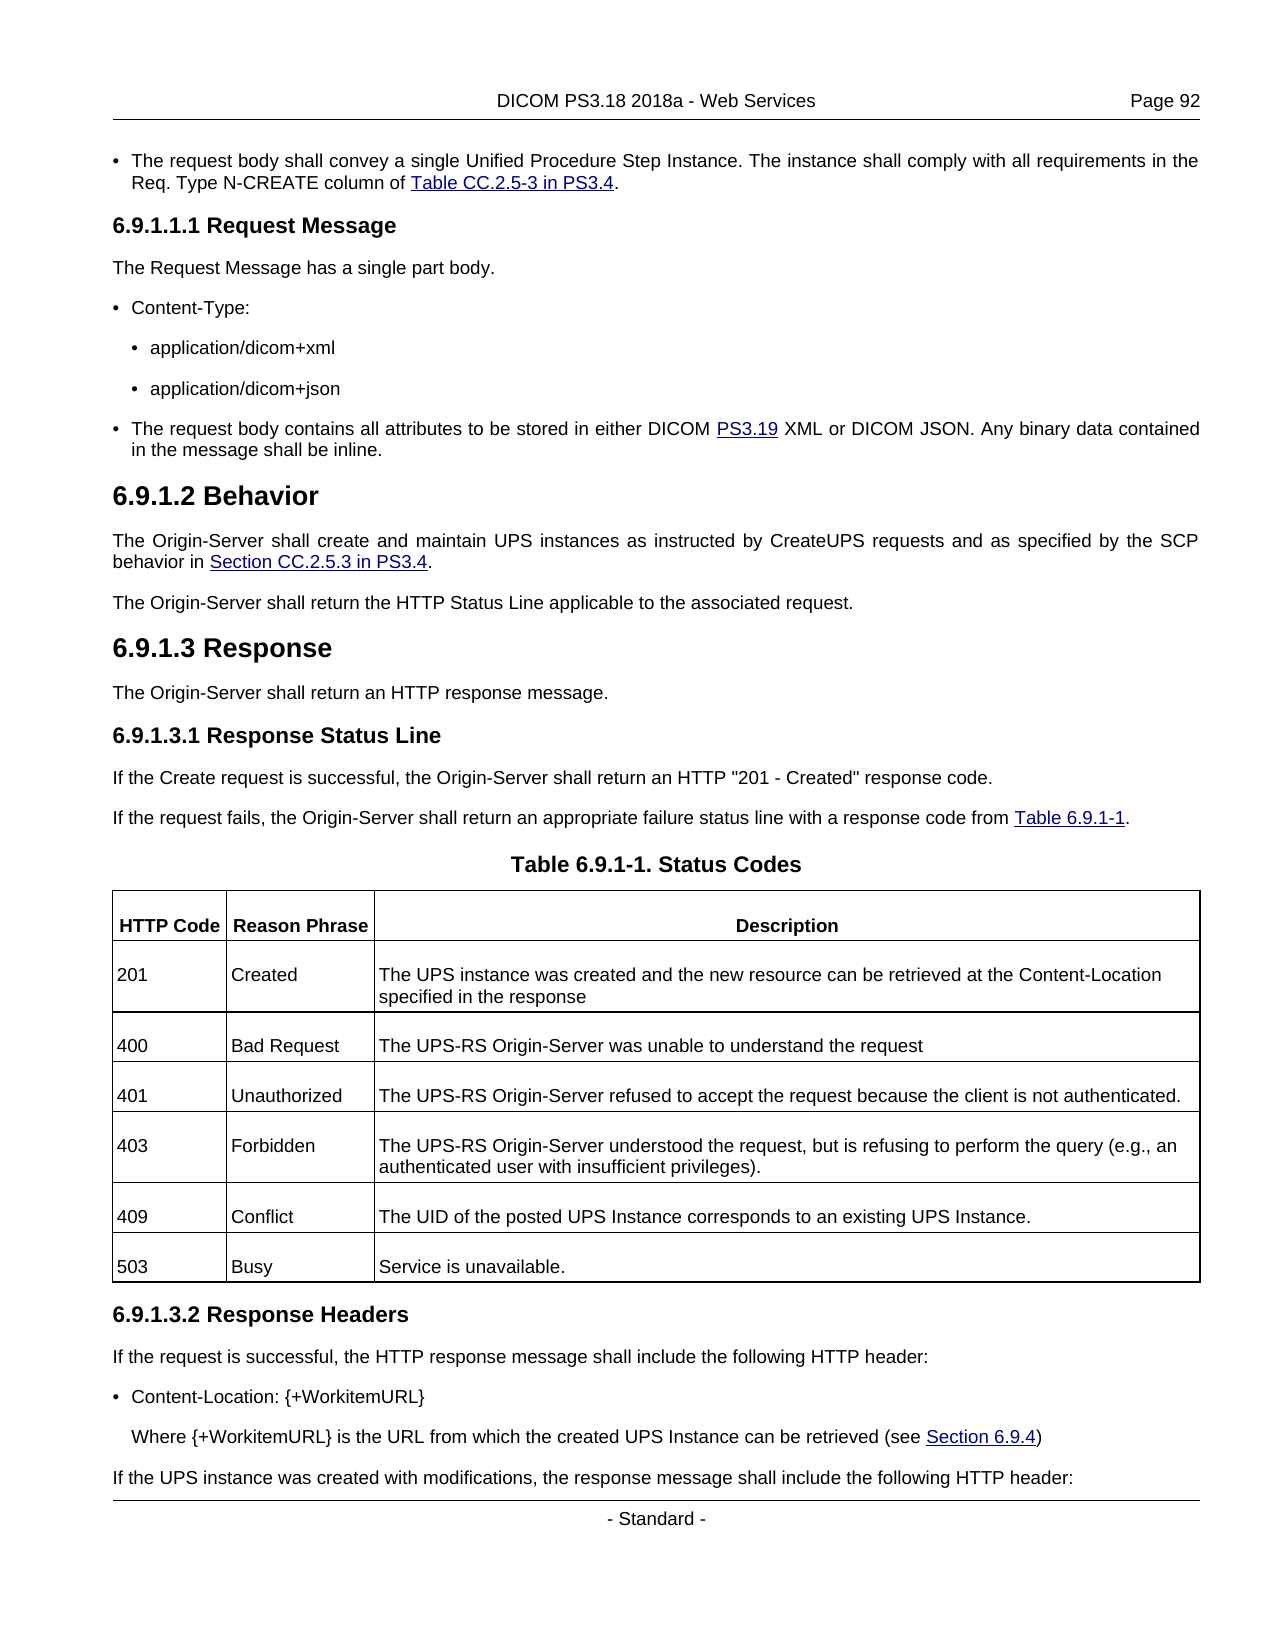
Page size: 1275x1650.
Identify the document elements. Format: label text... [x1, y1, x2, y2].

table_cell Bad Request [227, 1013, 374, 1061]
table_cell 409 [113, 1183, 226, 1232]
table_cell Busy [227, 1233, 374, 1281]
text If the Create request is successful, the Origin-Server shall return an HTTP "201 - Created" response code. [112, 767, 1200, 788]
text 6.9.1.3 Response [112, 632, 1200, 663]
table_cell 503 [113, 1233, 226, 1281]
table_cell The UPS instance was created and the new resource can be retrieved at the Content-Location specified in the response [375, 941, 1199, 1011]
table_cell Service is unavailable. [375, 1233, 1199, 1281]
table_header HTTP Code [113, 891, 226, 940]
text 6.9.1.3.1 Response Status Line [112, 722, 1200, 748]
table_cell The UPS-RS Origin-Server was unable to understand the request [375, 1013, 1199, 1061]
table_cell The UID of the posted UPS Instance corresponds to an existing UPS Instance. [375, 1183, 1199, 1232]
text 6.9.1.3.2 Response Headers [112, 1301, 1200, 1327]
list The request body shall convey a single Unified Procedure Step Instance. The instance shall comply with all requirements in the Req. Type N-CREATE column of Table CC.2.5-3 in PS3.4. [112, 150, 1200, 193]
table_cell 201 [113, 941, 226, 1011]
text If the request is successful, the HTTP response message shall include the following HTTP header: [112, 1346, 1200, 1367]
text If the UPS instance was created with modifications, the response message shall include the following HTTP header: [112, 1467, 1200, 1488]
text Table 6.9.1-1. Status Codes [112, 851, 1200, 877]
table_cell Conflict [227, 1183, 374, 1232]
list Content-Location: {+WorkitemURL} [112, 1386, 1200, 1408]
table_cell 401 [113, 1062, 226, 1111]
text The Origin-Server shall return an HTTP response message. [112, 682, 1200, 703]
table_header Description [375, 891, 1199, 940]
list application/dicom+xml [131, 337, 1200, 359]
text The Origin-Server shall create and maintain UPS instances as instructed by CreateUPS requests and as specified by the SCP behavior in Section CC.2.5.3 in PS3.4. [112, 529, 1200, 573]
table_cell 400 [113, 1013, 226, 1061]
table_cell Forbidden [227, 1112, 374, 1182]
list application/dicom+json [131, 377, 1200, 399]
text If the request fails, the Origin-Server shall return an appropriate failure status line with a response code from Table 6.9.1-1. [112, 807, 1200, 828]
table_cell 403 [113, 1112, 226, 1182]
text The Request Message has a single part body. [112, 256, 1200, 278]
table_cell The UPS-RS Origin-Server refused to accept the request because the client is not authenticated. [375, 1062, 1199, 1111]
table_cell Unauthorized [227, 1062, 374, 1111]
text 6.9.1.1.1 Request Message [112, 212, 1200, 238]
text 6.9.1.2 Behavior [112, 479, 1200, 511]
list Content-Type: [112, 297, 1200, 318]
table_cell The UPS-RS Origin-Server understood the request, but is refusing to perform the query (e.g., an authenticated user with insufficient privileges). [375, 1112, 1199, 1182]
text The Origin-Server shall return the HTTP Status Line applicable to the associated request. [112, 591, 1200, 613]
table_header Reason Phrase [227, 891, 374, 940]
table_cell Created [227, 941, 374, 1011]
list Where {+WorkitemURL} is the URL from which the created UPS Instance can be retrieved (see Section 6.9.4) [112, 1426, 1200, 1448]
list The request body contains all attributes to be stored in either DICOM PS3.19 XML or DICOM JSON. Any binary data contained in the message shall be inline. [112, 418, 1200, 461]
